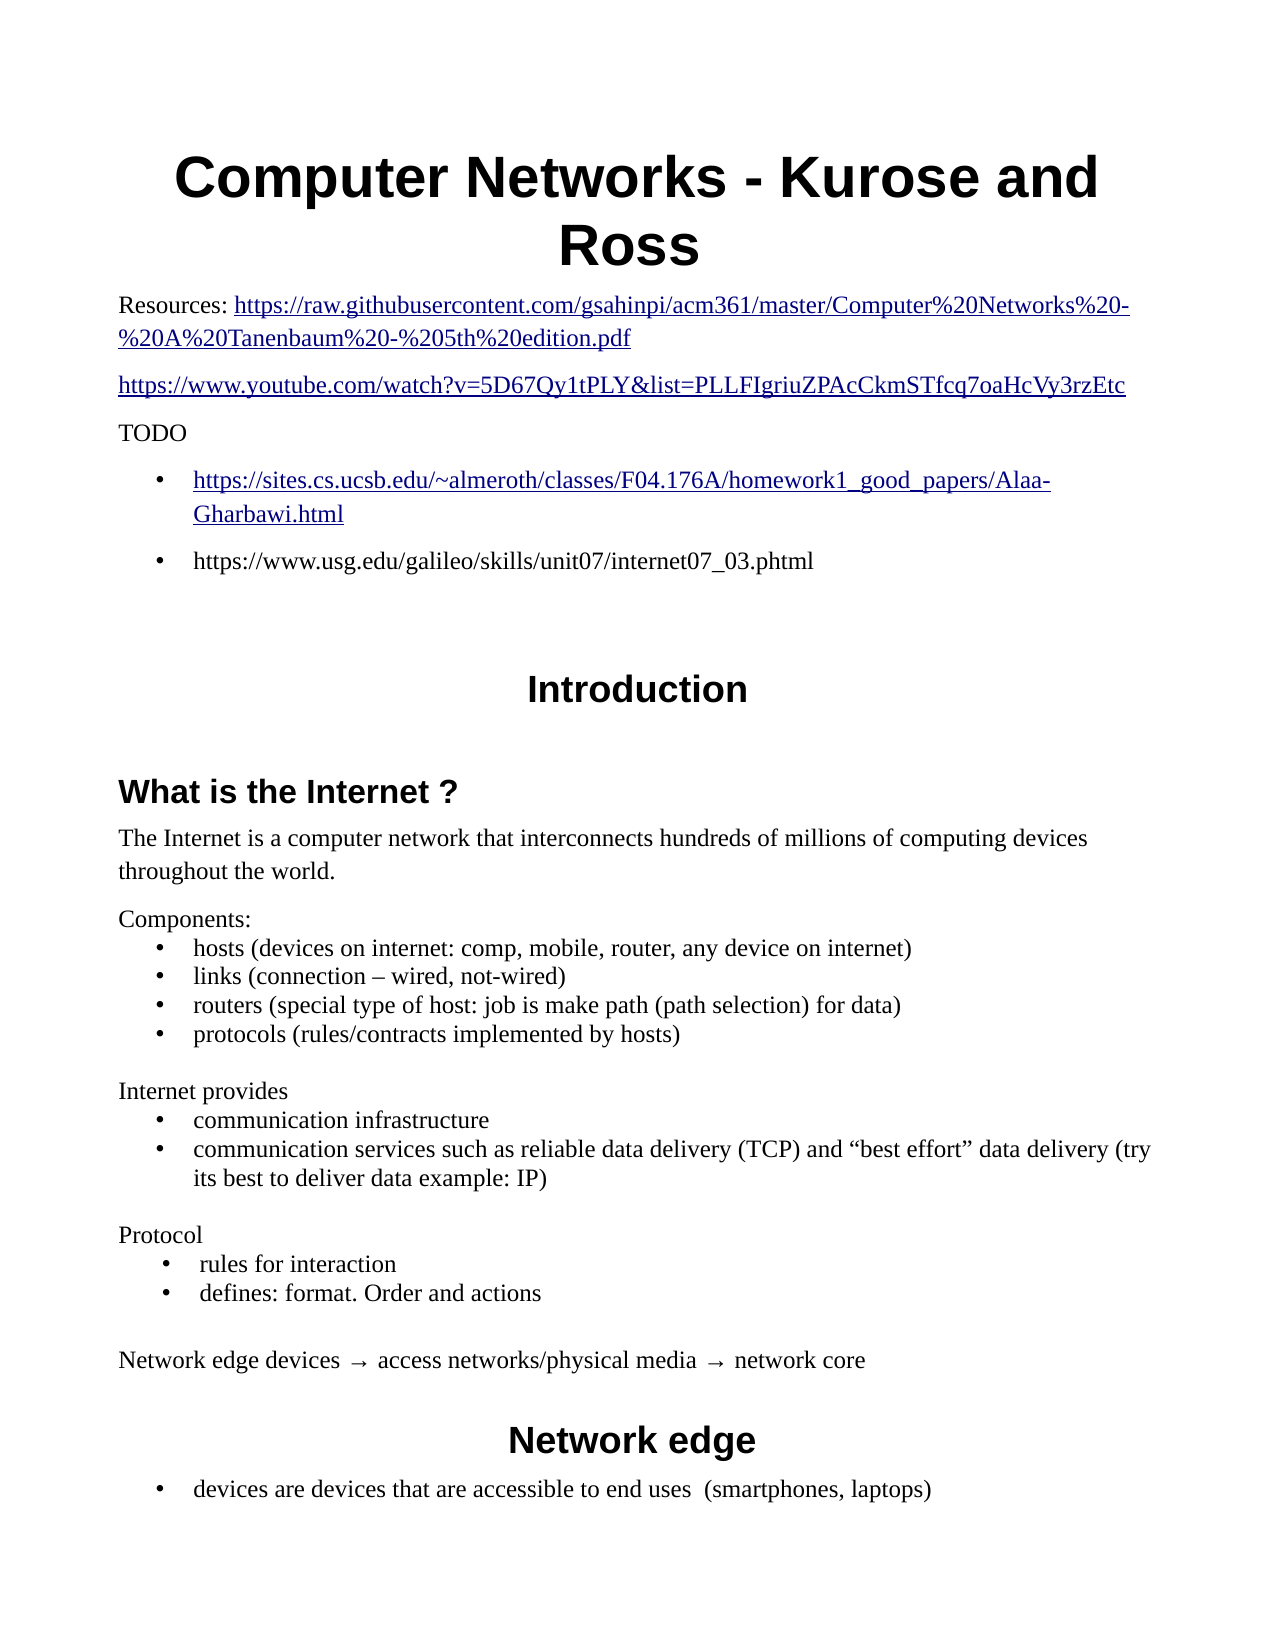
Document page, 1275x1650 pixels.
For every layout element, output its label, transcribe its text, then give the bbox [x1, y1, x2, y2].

text TODO [118, 418, 1157, 447]
text Protocol [118, 1220, 1157, 1249]
text Components: [118, 904, 1157, 933]
list links (connection – wired, not-wired) [156, 961, 1157, 990]
text The Internet is a computer network that interconnects hundreds of millions of computing devices throughout the world. [118, 823, 1157, 885]
title Computer Networks - Kurose and Ross [118, 143, 1157, 277]
text Resources: https://raw.githubusercontent.com/gsahinpi/acm361/master/Computer%20Networks%20-%20A%20Tanenbaum%20-%205th%20edition.pdf [118, 290, 1157, 352]
subtitle What is the Internet ? [118, 772, 1157, 811]
text Network edge devices → access networks/physical media → network core [118, 1345, 1157, 1374]
list https://www.usg.edu/galileo/skills/unit07/internet07_03.phtml [156, 546, 1157, 575]
list defines: format. Order and actions [162, 1278, 1157, 1306]
list protocols (rules/contracts implemented by hosts) [156, 1019, 1157, 1048]
list rules for interaction [162, 1249, 1157, 1278]
text Internet provides [118, 1076, 1157, 1105]
subtitle Introduction [118, 666, 1157, 710]
list https://sites.cs.ucsb.edu/~almeroth/classes/F04.176A/homework1_good_papers/Alaa-Gharbawi.html [156, 466, 1157, 527]
list hosts (devices on internet: comp, mobile, router, any device on internet) [156, 933, 1157, 961]
list communication infrastructure [156, 1105, 1157, 1134]
subtitle Network edge [118, 1418, 1157, 1461]
list routers (special type of host: job is make path (path selection) for data) [156, 990, 1157, 1019]
text https://www.youtube.com/watch?v=5D67Qy1tPLY&list=PLLFIgriuZPAcCkmSTfcq7oaHcVy3rzEtc [118, 370, 1157, 399]
list communication services such as reliable data delivery (TCP) and “best effort” data delivery (try its best to deliver data example: IP) [156, 1134, 1157, 1191]
list devices are devices that are accessible to end uses (smartphones, laptops) [156, 1474, 1157, 1503]
